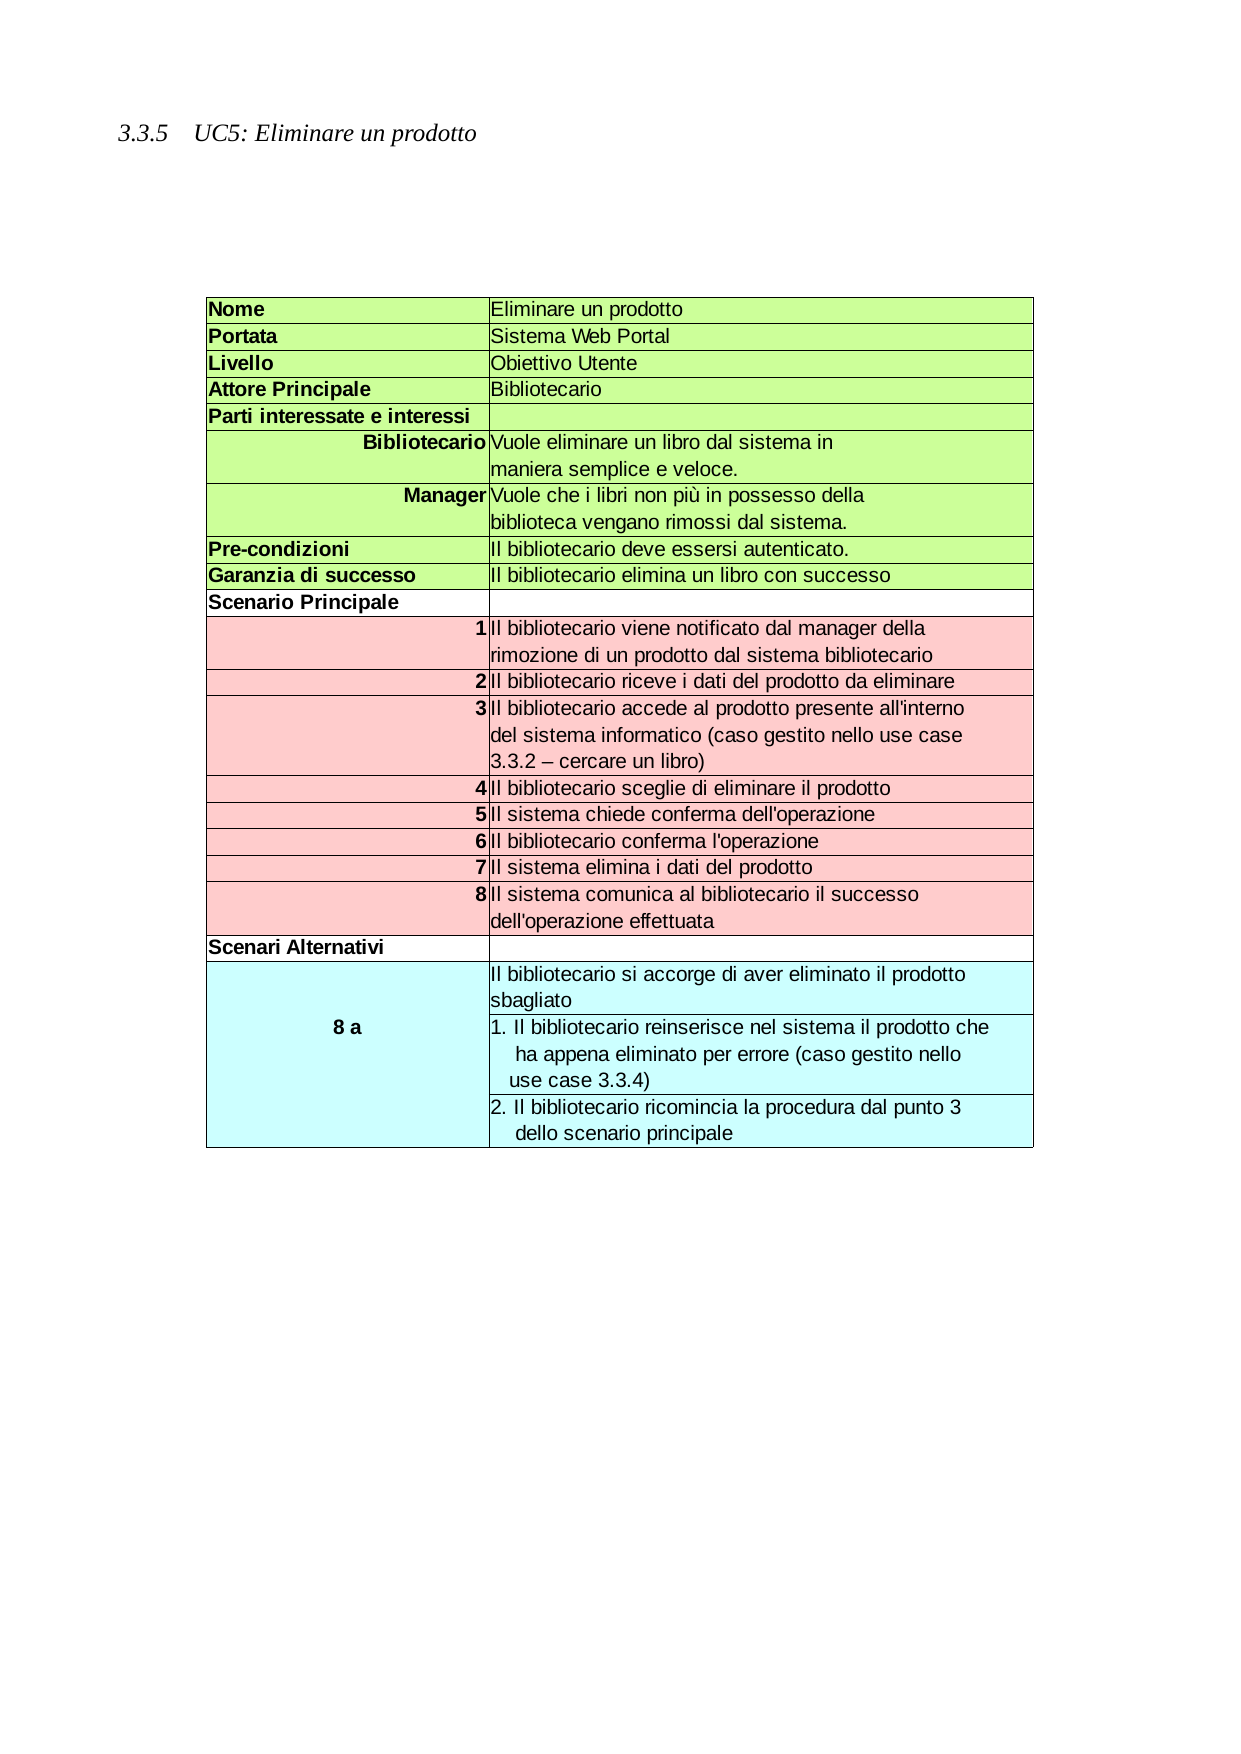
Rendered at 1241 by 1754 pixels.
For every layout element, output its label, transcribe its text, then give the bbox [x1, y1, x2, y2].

subtitle 3.3.5 UC5: Eliminare un prodotto [118, 118, 1122, 147]
